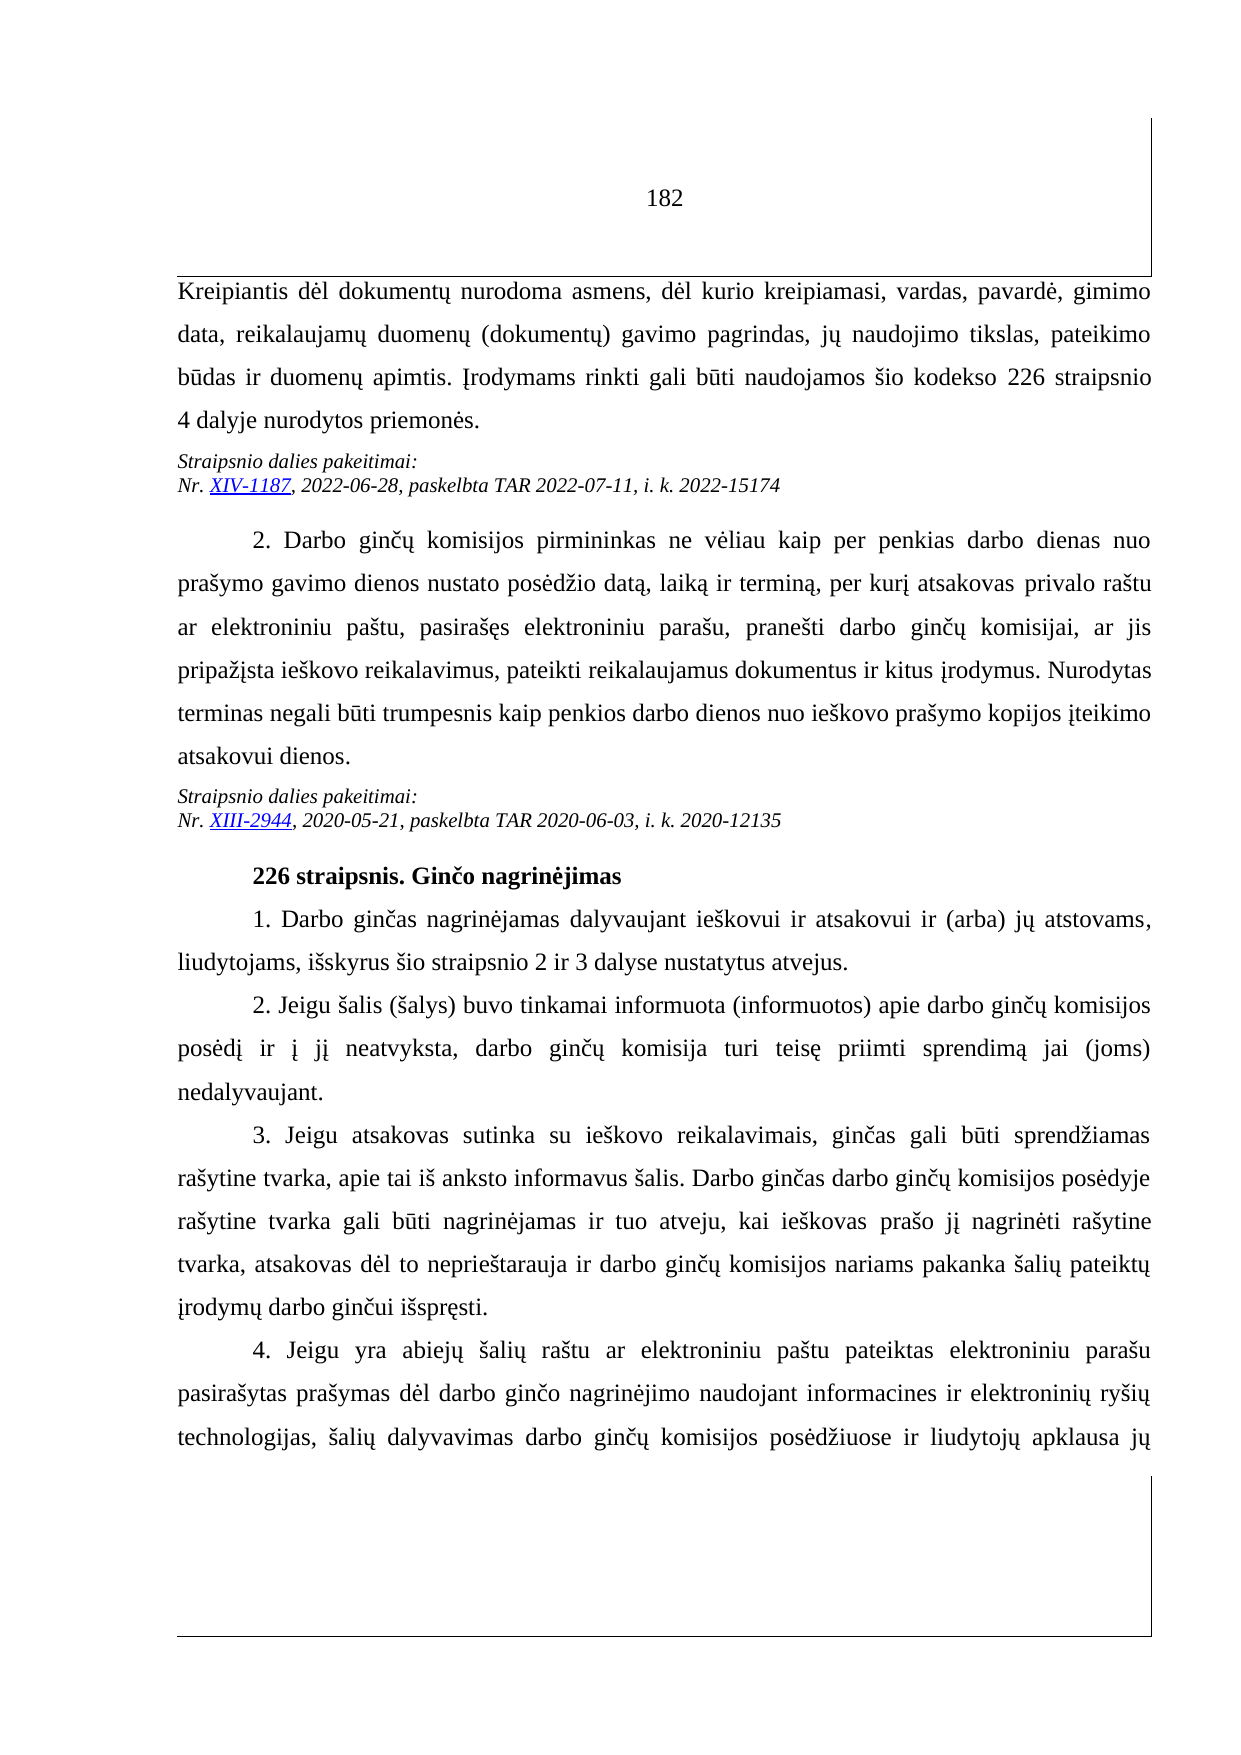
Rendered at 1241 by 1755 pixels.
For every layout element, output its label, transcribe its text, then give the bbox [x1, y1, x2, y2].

text 4. Jeigu yra abiejų šalių raštu ar elektroniniu paštu pateiktas elektroniniu parašu pasirašytas prašymas dėl darbo ginčo nagrinėjimo naudojant informacines ir elektroninių ryšių technologijas, šalių dalyvavimas darbo ginčų komisijos posėdžiuose ir liudytojų apklausa jų [177, 1335, 1152, 1450]
text Nr. XIII-2944, 2020-05-21, paskelbta TAR 2020-06-03, i. k. 2020-12135 [177, 808, 1152, 832]
text Straipsnio dalies pakeitimai: [177, 784, 1152, 808]
text 3. Jeigu atsakovas sutinka su ieškovo reikalavimais, ginčas gali būti sprendžiamas rašytine tvarka, apie tai iš anksto informavus šalis. Darbo ginčas darbo ginčų komisijos posėdyje rašytine tvarka gali būti nagrinėjamas ir tuo atveju, kai ieškovas prašo jį nagrinėti rašytine tvarka, atsakovas dėl to neprieštarauja ir darbo ginčų komisijos nariams pakanka šalių pateiktų įrodymų darbo ginčui išspręsti. [177, 1120, 1152, 1321]
text Kreipiantis dėl dokumentų nurodoma asmens, dėl kurio kreipiamasi, vardas, pavardė, gimimo data, reikalaujamų duomenų (dokumentų) gavimo pagrindas, jų naudojimo tikslas, pateikimo būdas ir duomenų apimtis. Įrodymams rinkti gali būti naudojamos šio kodekso 226 straipsnio 4 dalyje nurodytos priemonės. [177, 276, 1152, 434]
text 226 straipsnis. Ginčo nagrinėjimas [177, 861, 1152, 890]
text Straipsnio dalies pakeitimai: [177, 448, 1152, 473]
text 2. Darbo ginčų komisijos pirmininkas ne vėliau kaip per penkias darbo dienas nuo prašymo gavimo dienos nustato posėdžio datą, laiką ir terminą, per kurį atsakovas privalo raštu ar elektroniniu paštu, pasirašęs elektroniniu parašu, pranešti darbo ginčų komisijai, ar jis pripažįsta ieškovo reikalavimus, pateikti reikalaujamus dokumentus ir kitus įrodymus. Nurodytas terminas negali būti trumpesnis kaip penkios darbo dienos nuo ieškovo prašymo kopijos įteikimo atsakovui dienos. [177, 525, 1152, 770]
text Nr. XIV-1187, 2022-06-28, paskelbta TAR 2022-07-11, i. k. 2022-15174 [177, 473, 1152, 497]
text 1. Darbo ginčas nagrinėjamas dalyvaujant ieškovui ir atsakovui ir (arba) jų atstovams, liudytojams, išskyrus šio straipsnio 2 ir 3 dalyse nustatytus atvejus. [177, 904, 1152, 976]
text 2. Jeigu šalis (šalys) buvo tinkamai informuota (informuotos) apie darbo ginčų komisijos posėdį ir į jį neatvyksta, darbo ginčų komisija turi teisę priimti sprendimą jai (joms) nedalyvaujant. [177, 990, 1152, 1105]
